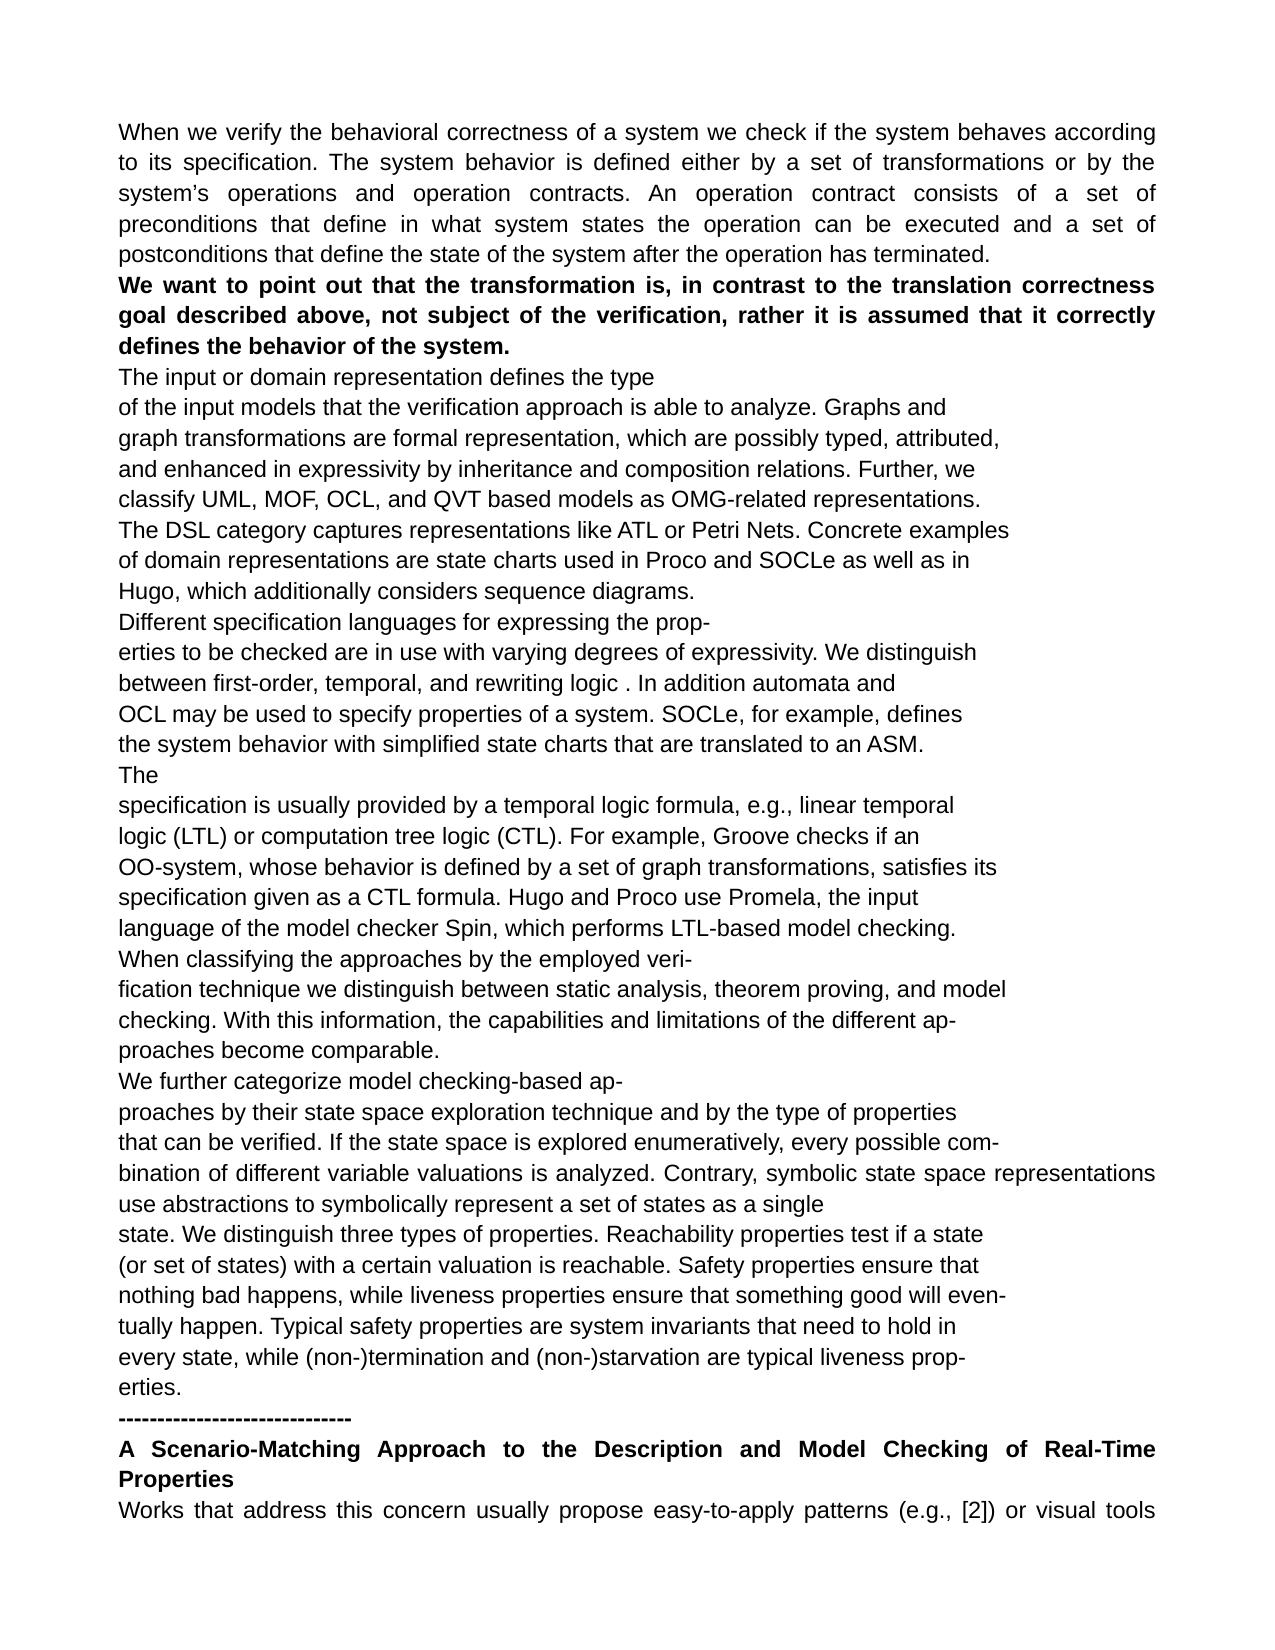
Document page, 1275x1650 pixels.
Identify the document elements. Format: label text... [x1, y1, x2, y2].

text fication technique we distinguish between static analysis, theorem proving, and model [118, 976, 1157, 1002]
text classify UML, MOF, OCL, and QVT based models as OMG-related representations. [118, 486, 1157, 512]
text Works that address this concern usually propose easy-to-apply patterns (e.g., [2]) or visual tools [118, 1496, 1157, 1523]
text When classifying the approaches by the employed veri- [118, 945, 1157, 972]
text Different specification languages for expressing the prop- [118, 608, 1157, 635]
text The input or domain representation defines the type [118, 363, 1157, 390]
text OO-system, whose behavior is defined by a set of graph transformations, satisfies its [118, 853, 1157, 880]
text (or set of states) with a certain valuation is reachable. Safety properties ensure that [118, 1251, 1157, 1278]
text state. We distinguish three types of properties. Reachability properties test if a state [118, 1221, 1157, 1247]
text of the input models that the verification approach is able to analyze. Graphs and [118, 394, 1157, 421]
text specification given as a CTL formula. Hugo and Proco use Promela, the input [118, 884, 1157, 911]
text specification is usually provided by a temporal logic formula, e.g., linear temporal [118, 792, 1157, 819]
text OCL may be used to specify properties of a system. SOCLe, for example, defines [118, 700, 1157, 727]
text Hugo, which additionally considers sequence diagrams. [118, 577, 1157, 604]
text A Scenario-Matching Approach to the Description and Model Checking of Real-Time Properties [118, 1435, 1157, 1492]
text ------------------------------ [118, 1404, 1157, 1431]
text When we verify the behavioral correctness of a system we check if the system behaves according to its specification. The system behavior is defined either by a set of transformations or by the system’s operations and operation contracts. An operation contract consists of a set of preconditions that define in what system states the operation can be executed and a set of postconditions that define the state of the system after the operation has terminated. [118, 118, 1157, 267]
text proaches become comparable. [118, 1037, 1157, 1064]
text erties to be checked are in use with varying degrees of expressivity. We distinguish [118, 639, 1157, 666]
text tually happen. Typical safety properties are system invariants that need to hold in [118, 1312, 1157, 1339]
text that can be verified. If the state space is explored enumeratively, every possible com- [118, 1129, 1157, 1156]
text logic (LTL) or computation tree logic (CTL). For example, Groove checks if an [118, 822, 1157, 849]
text proaches by their state space exploration technique and by the type of properties [118, 1098, 1157, 1125]
text every state, while (non-)termination and (non-)starvation are typical liveness prop- [118, 1343, 1157, 1370]
text graph transformations are formal representation, which are possibly typed, attributed, [118, 424, 1157, 451]
text We further categorize model checking-based ap- [118, 1067, 1157, 1094]
text and enhanced in expressivity by inheritance and composition relations. Further, we [118, 455, 1157, 482]
text language of the model checker Spin, which performs LTL-based model checking. [118, 914, 1157, 941]
text The DSL category captures representations like ATL or Petri Nets. Concrete examples [118, 516, 1157, 543]
text between first-order, temporal, and rewriting logic . In addition automata and [118, 669, 1157, 696]
text bination of different variable valuations is analyzed. Contrary, symbolic state space representations use abstractions to symbolically represent a set of states as a single [118, 1159, 1157, 1217]
text We want to point out that the transformation is, in contrast to the translation correctness goal described above, not subject of the verification, rather it is assumed that it correctly defines the behavior of the system. [118, 271, 1157, 359]
text erties. [118, 1374, 1157, 1401]
text checking. With this information, the capabilities and limitations of the different ap- [118, 1006, 1157, 1033]
text the system behavior with simplified state charts that are translated to an ASM. [118, 731, 1157, 757]
text nothing bad happens, while liveness properties ensure that something good will even- [118, 1282, 1157, 1309]
text of domain representations are state charts used in Proco and SOCLe as well as in [118, 547, 1157, 574]
text The [118, 761, 1157, 788]
